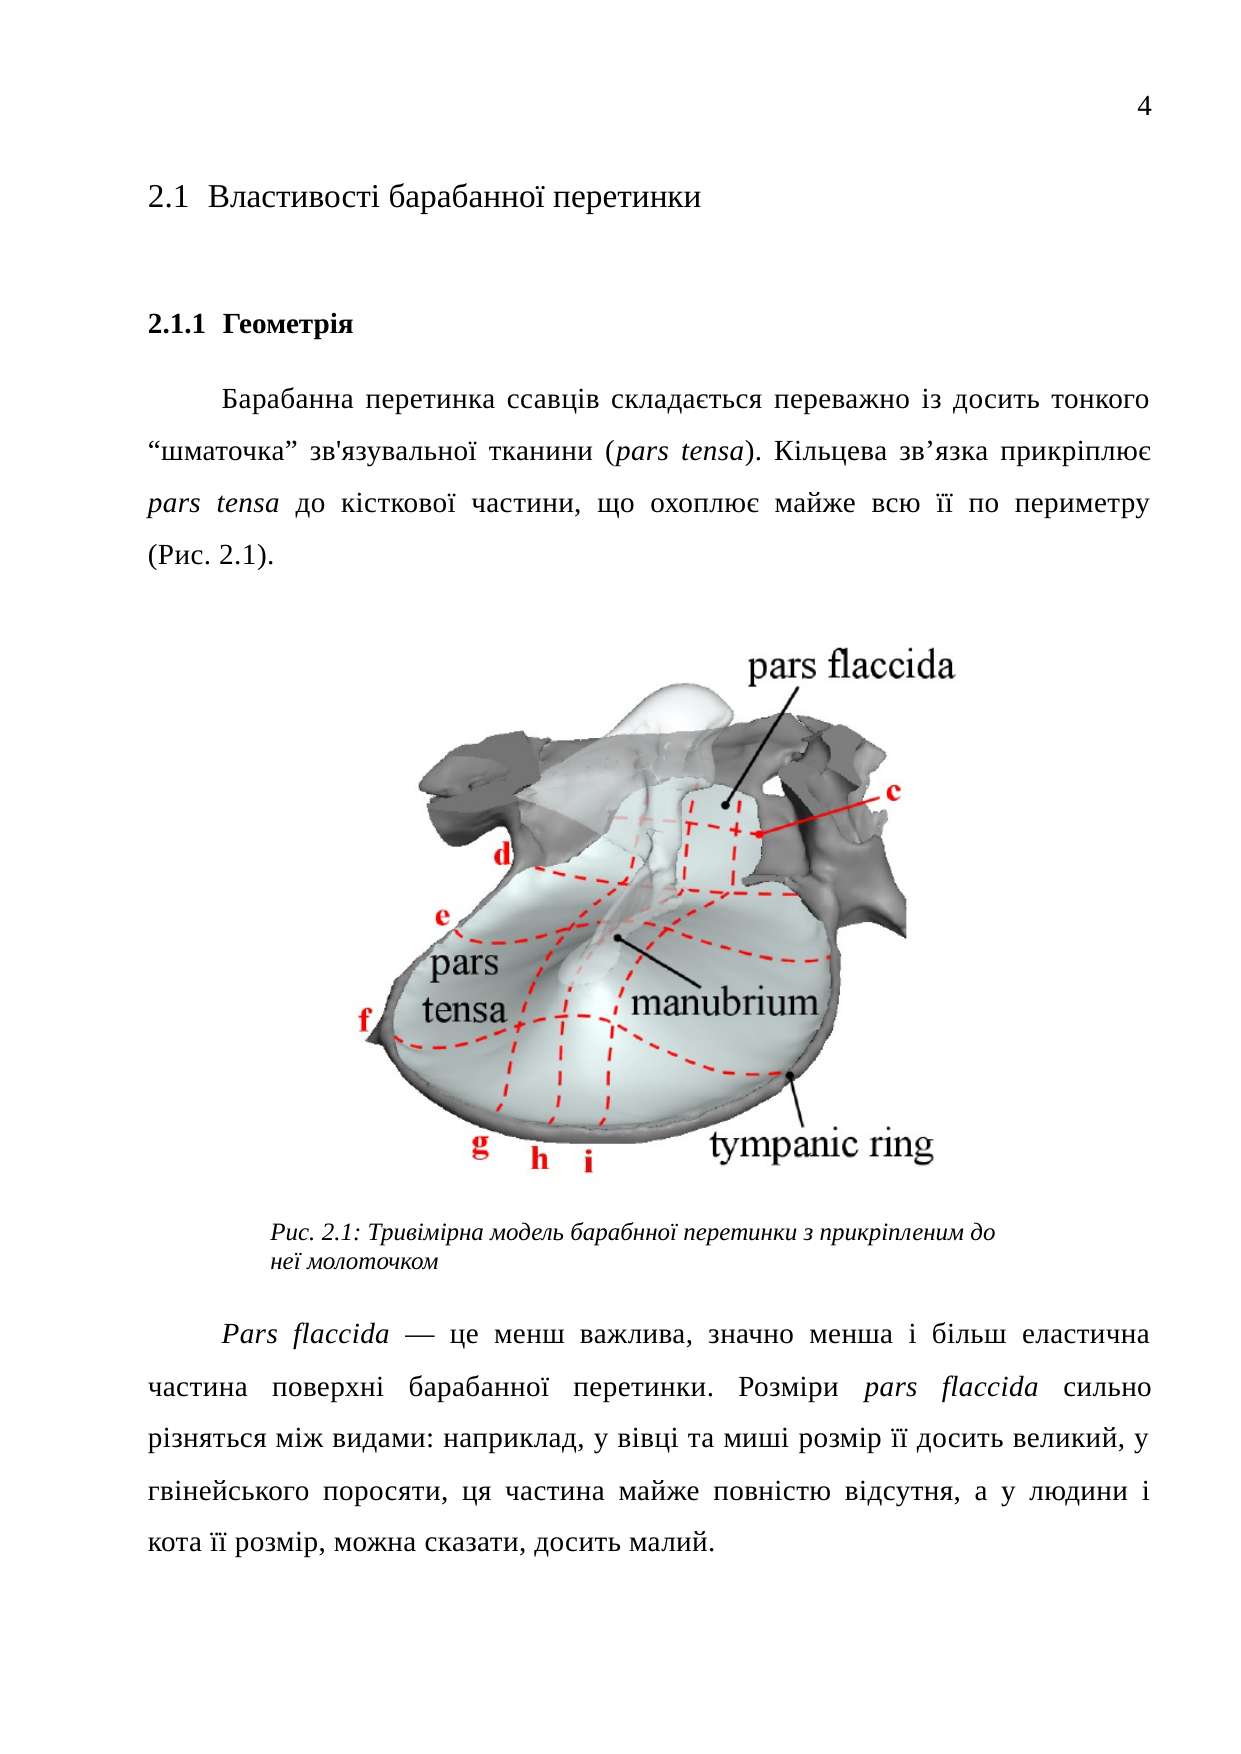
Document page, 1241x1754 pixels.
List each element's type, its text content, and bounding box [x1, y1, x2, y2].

subtitle Властивості барабанної перетинки [148, 176, 1152, 215]
subtitle Геометрія [148, 306, 1152, 339]
text Барабанна перетинка ссавців складається переважно із досить тонкого “шматочка” зв'язувальної тканини (pars tensa). Кільцева зв’язка прикріплює pars tensa до кісткової частини, що охоплює майже всю її по периметру (Рис. 1.1). [148, 381, 1152, 571]
picture [270, 625, 1030, 1217]
text Pars flaccida — це менш важлива, значно менша і більш еластична частина поверхні барабанної перетинки. Розміри pars flaccida сильно різняться між видами: наприклад, у вівці та миші розмір її досить великий, у гвінейського поросяти, ця частина майже повністю відсутня, а у людини і кота її розмір, можна сказати, досить малий. [148, 1214, 1152, 1558]
text Рис. 1.1: Тривімірна модель барабнної перетинки з прикріпленим до неї молоточком [270, 1217, 1029, 1274]
